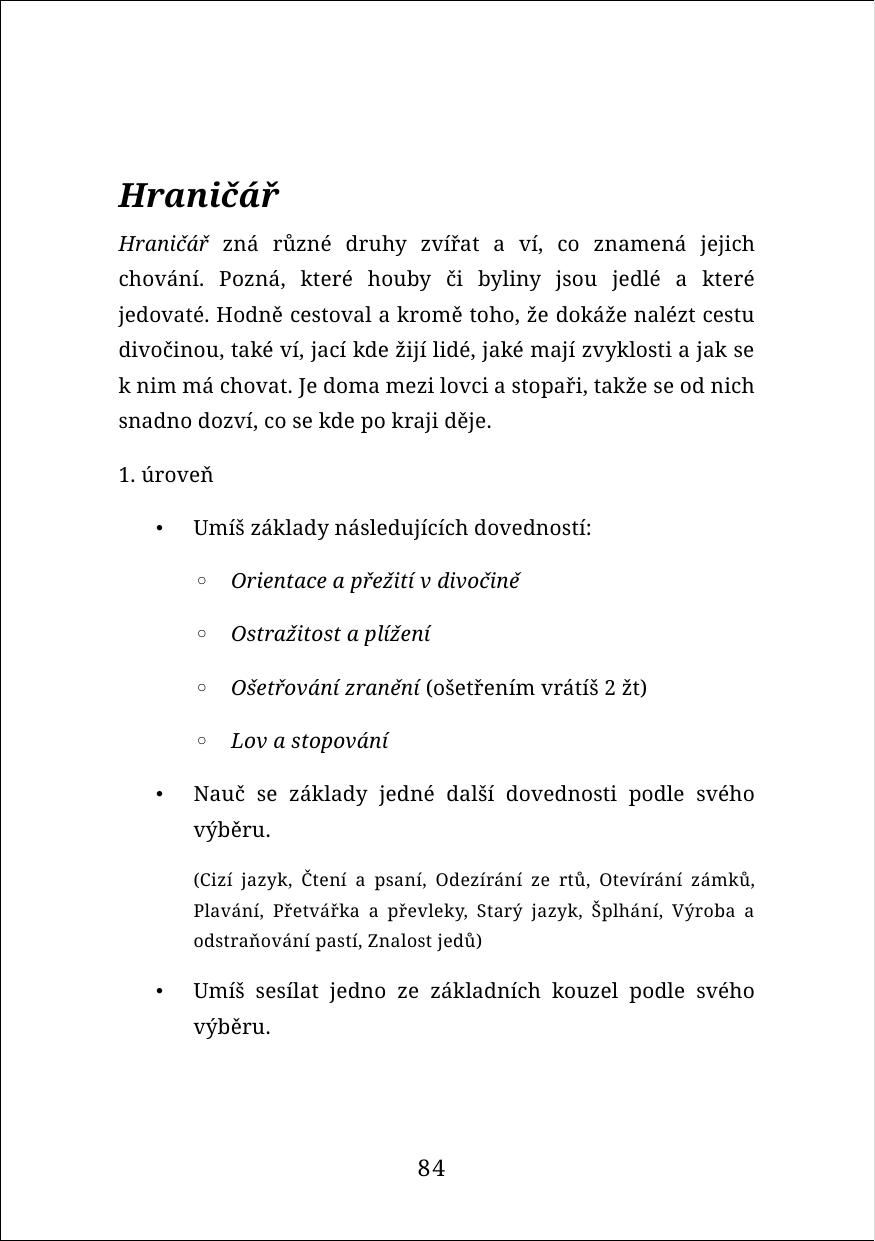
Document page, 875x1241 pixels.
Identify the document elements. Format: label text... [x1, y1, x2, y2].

text Hraničář zná různé druhy zvířat a ví, co znamená jejich chování. Pozná, které houby či byliny jsou jedlé a které jedovaté. Hodně cestoval a kromě toho, že dokáže nalézt cestu divočinou, také ví, jací kde žijí lidé, jaké mají zvyklosti a jak se k nim má chovat. Je doma mezi lovci a stopaři, takže se od nich snadno dozví, co se kde po kraji děje. [118, 229, 756, 435]
subtitle Hraničář [118, 172, 756, 217]
list Umíš základy následujících dovedností: [156, 513, 756, 541]
list Lov a stopování [193, 726, 756, 754]
text 1. úroveň [118, 460, 756, 488]
list Umíš sesílat jedno ze základních kouzel podle svého výběru. [156, 976, 756, 1040]
list Ostražitost a plížení [193, 619, 756, 648]
list Ošetřování zranění (ošetřením vrátíš 2 žt) [193, 673, 756, 701]
list Nauč se základy jedné další dovednosti podle svého výběru. [156, 779, 756, 843]
list Orientace a přežití v divočině [193, 566, 756, 595]
list (Cizí jazyk, Čtení a psaní, Odezírání ze rtů, Otevírání zámků, Plavání, Přetvářka a převleky, Starý jazyk, Šplhání, Výroba a odstraňování pastí, Znalost jedů) [156, 868, 756, 952]
